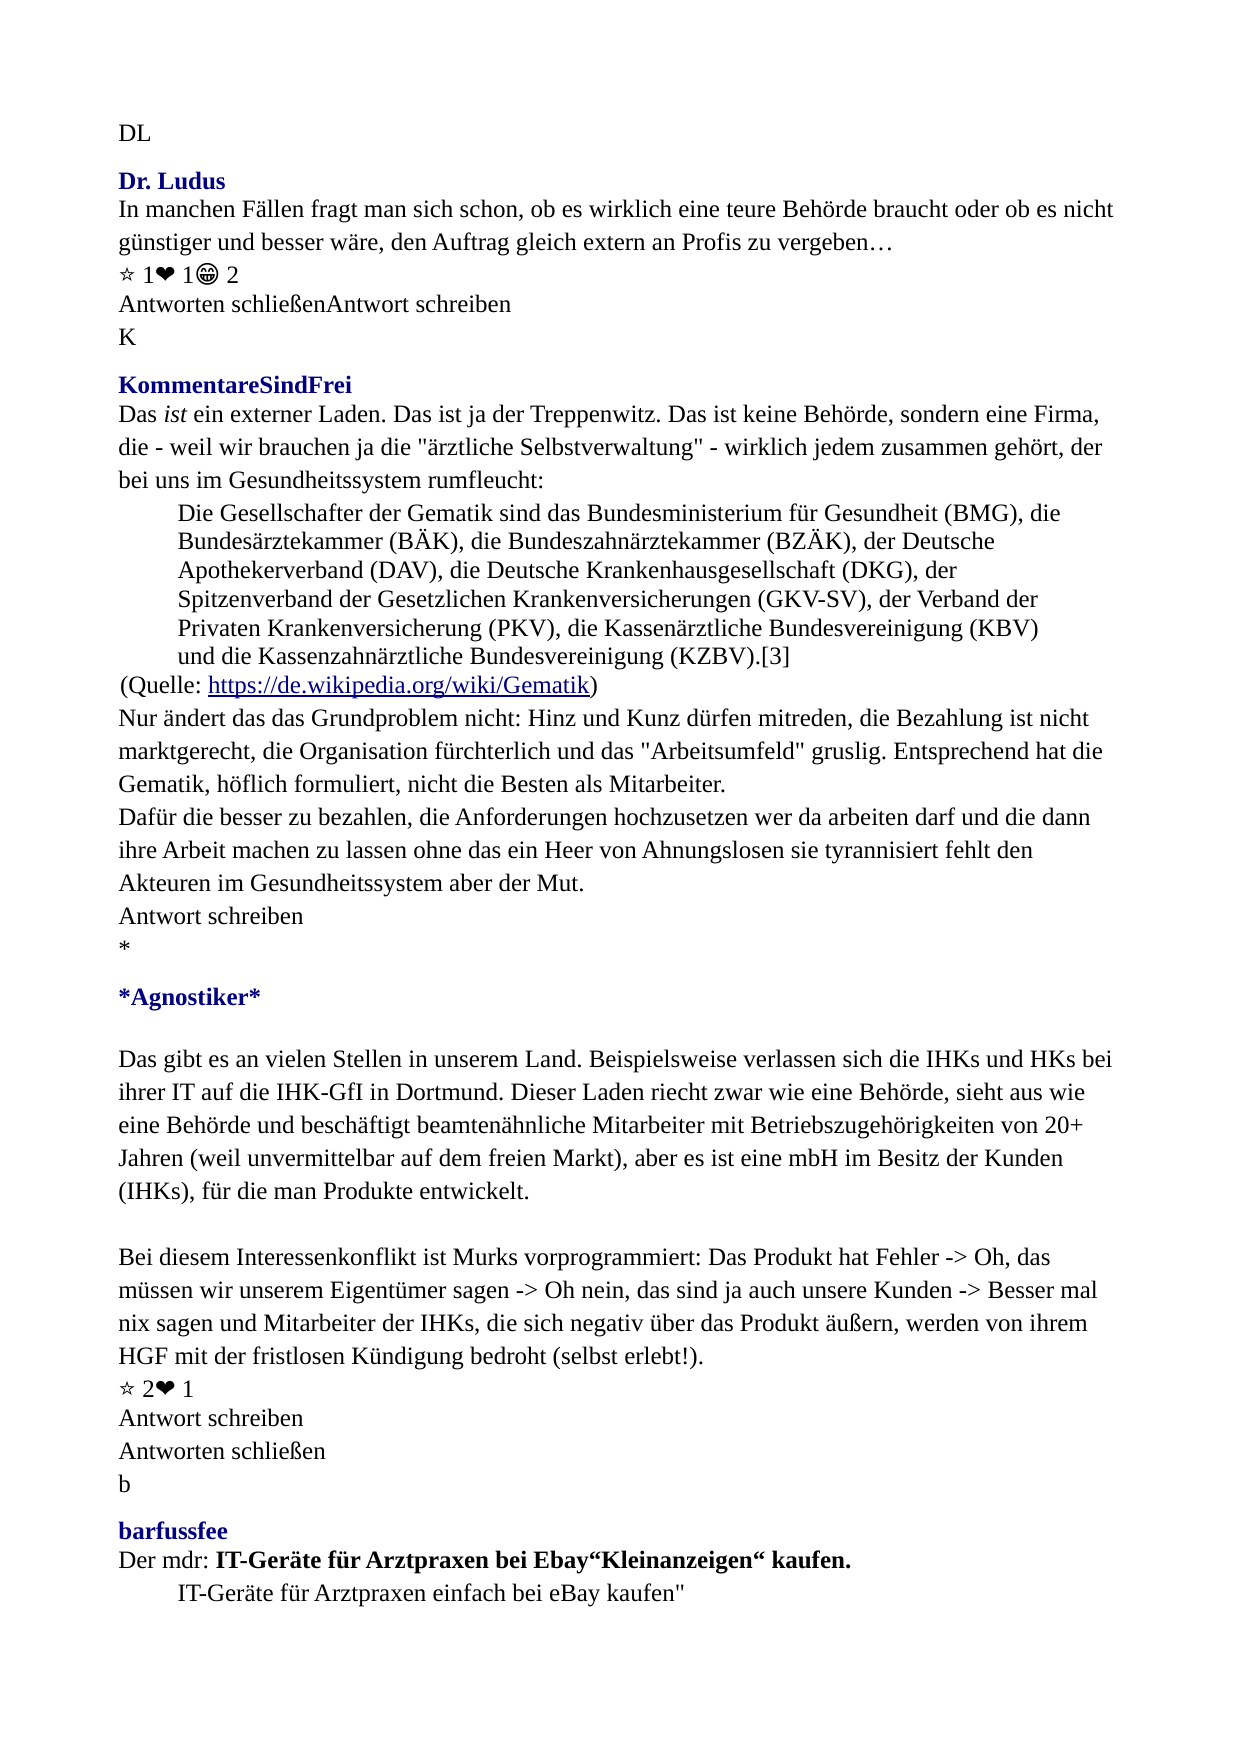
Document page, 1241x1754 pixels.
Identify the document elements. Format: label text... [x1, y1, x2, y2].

text ⭐️ 2❤️ 1 [118, 1374, 1122, 1403]
text Nur ändert das das Grundproblem nicht: Hinz und Kunz dürfen mitreden, die Bezahlung ist nicht marktgerecht, die Organisation fürchterlich und das "Arbeitsumfeld" gruslig. Entsprechend hat die Gematik, höflich formuliert, nicht die Besten als Mitarbeiter. [118, 703, 1122, 798]
text DL [118, 118, 1122, 147]
text In manchen Fällen fragt man sich schon, ob es wirklich eine teure Behörde braucht oder ob es nicht günstiger und besser wäre, den Auftrag gleich extern an Profis zu vergeben… [118, 194, 1122, 256]
text IT-Geräte für Arztpraxen einfach bei eBay kaufen" [177, 1578, 1063, 1607]
text Dafür die besser zu bezahlen, die Anforderungen hochzusetzen wer da arbeiten darf und die dann ihre Arbeit machen zu lassen ohne das ein Heer von Ahnungslosen sie tyrannisiert fehlt den Akteuren im Gesundheitssystem aber der Mut. [118, 802, 1122, 897]
subtitle barfussfee [118, 1516, 1122, 1545]
subtitle Dr. Ludus [118, 166, 1122, 194]
text Der mdr: IT-Geräte für Arztpraxen bei Ebay“Kleinanzeigen“ kaufen. [118, 1545, 1122, 1574]
text Das gibt es an vielen Stellen in unserem Land. Beispielsweise verlassen sich die IHKs und HKs bei ihrer IT auf die IHK-GfI in Dortmund. Dieser Laden riecht zwar wie eine Behörde, sieht aus wie eine Behörde und beschäftigt beamtenähnliche Mitarbeiter mit Betriebszugehörigkeiten von 20+ Jahren (weil unvermittelbar auf dem freien Markt), aber es ist eine mbH im Besitz der Kunden (IHKs), für die man Produkte entwickelt. Bei diesem Interessenkonflikt ist Murks vorprogrammiert: Das Produkt hat Fehler -> Oh, das müssen wir unserem Eigentümer sagen -> Oh nein, das sind ja auch unsere Kunden -> Besser mal nix sagen und Mitarbeiter der IHKs, die sich negativ über das Produkt äußern, werden von ihrem HGF mit der fristlosen Kündigung bedroht (selbst erlebt!). [118, 1044, 1122, 1370]
text Antwort schreiben [118, 901, 1122, 930]
text b [118, 1469, 1122, 1497]
text ⭐️ 1❤️ 1😁 2 [118, 261, 1122, 289]
text Die Gesellschafter der Gematik sind das Bundesministerium für Gesundheit (BMG), die Bundesärztekammer (BÄK), die Bundeszahnärztekammer (BZÄK), der Deutsche Apothekerverband (DAV), die Deutsche Krankenhausgesellschaft (DKG), der Spitzenverband der Gesetzlichen Krankenversicherungen (GKV-SV), der Verband der Privaten Krankenversicherung (PKV), die Kassenärztliche Bundesvereinigung (KBV) und die Kassenzahnärztliche Bundesvereinigung (KZBV).[3] [177, 498, 1063, 670]
text (Quelle: https://de.wikipedia.org/wiki/Gematik) [118, 670, 1122, 699]
text Das ist ein externer Laden. Das ist ja der Treppenwitz. Das ist keine Behörde, sondern eine Firma, die - weil wir brauchen ja die "ärztliche Selbstverwaltung" - wirklich jedem zusammen gehört, der bei uns im Gesundheitssystem rumfleucht: [118, 399, 1122, 493]
subtitle KommentareSindFrei [118, 370, 1122, 399]
text Antworten schließen [118, 1436, 1122, 1464]
text Antwort schreiben [118, 1403, 1122, 1431]
text Antworten schließenAntwort schreiben [118, 289, 1122, 318]
text K [118, 322, 1122, 351]
subtitle *Agnostiker* [118, 982, 1122, 1011]
text * [118, 934, 1122, 963]
